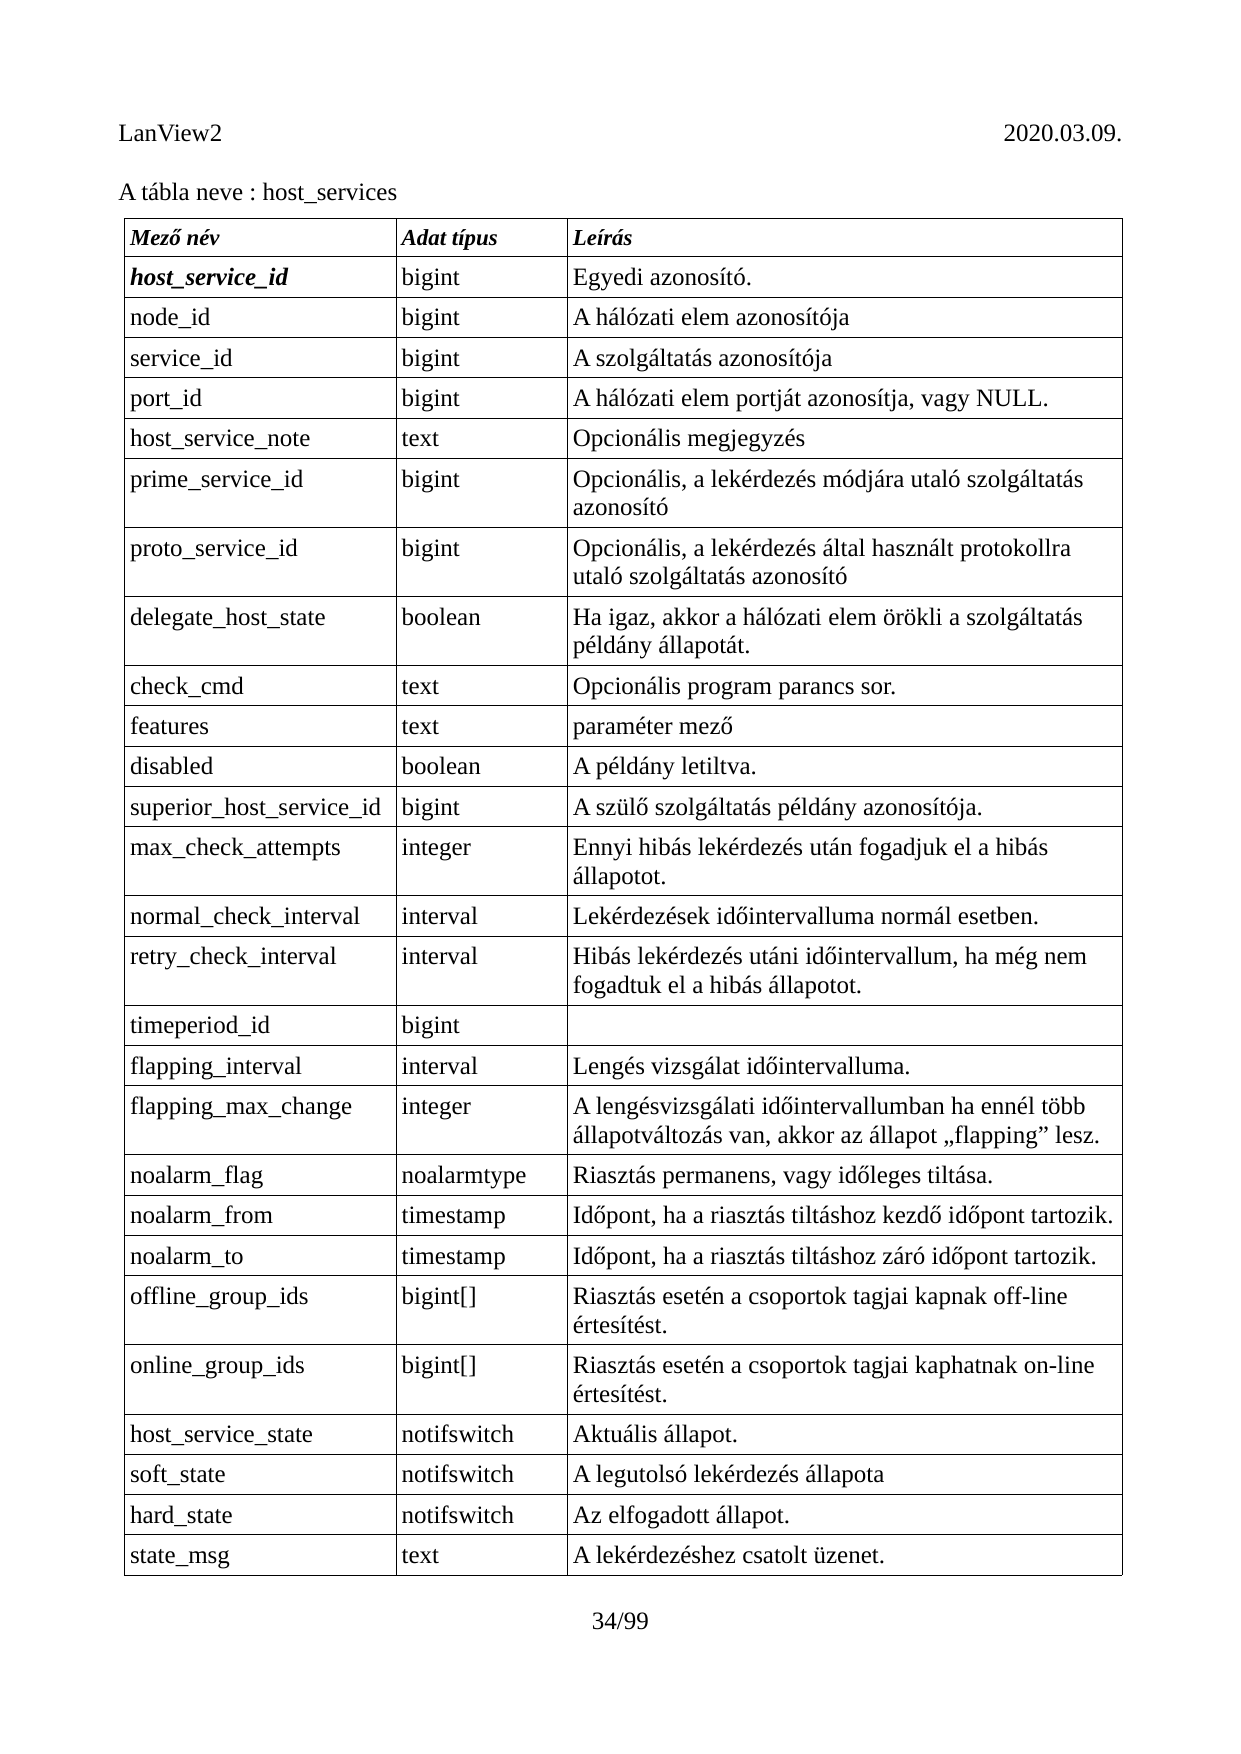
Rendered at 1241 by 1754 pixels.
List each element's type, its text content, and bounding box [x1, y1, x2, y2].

table_cell Opcionális, a lekérdezés által használt protokollra utaló szolgáltatás azonosító [568, 528, 1122, 596]
table_cell bigint[] [397, 1276, 567, 1344]
table_cell bigint [397, 298, 567, 337]
text A tábla neve : host_services [118, 177, 1122, 206]
table_cell proto_service_id [125, 528, 396, 596]
table_cell Az elfogadott állapot. [568, 1495, 1122, 1534]
table_cell Aktuális állapot. [568, 1415, 1122, 1454]
table_cell check_cmd [125, 666, 396, 705]
table_cell notifswitch [397, 1455, 567, 1494]
table_cell Opcionális program parancs sor. [568, 666, 1122, 705]
table_cell A példány letiltva. [568, 747, 1122, 786]
table_cell features [125, 706, 396, 746]
table_cell superior_host_service_id [125, 787, 396, 826]
table_cell disabled [125, 747, 396, 786]
table_cell A legutolsó lekérdezés állapota [568, 1455, 1122, 1494]
table_cell Opcionális, a lekérdezés módjára utaló szolgáltatás azonosító [568, 459, 1122, 527]
table_cell state_msg [125, 1535, 396, 1575]
table_cell bigint [397, 338, 567, 377]
table_cell notifswitch [397, 1495, 567, 1534]
table_cell Hibás lekérdezés utáni időintervallum, ha még nem fogadtuk el a hibás állapotot. [568, 937, 1122, 1005]
table_cell bigint [397, 1006, 567, 1045]
table_cell soft_state [125, 1455, 396, 1494]
table_cell Ha igaz, akkor a hálózati elem örökli a szolgáltatás példány állapotát. [568, 597, 1122, 665]
table_cell Riasztás esetén a csoportok tagjai kapnak off-line értesítést. [568, 1276, 1122, 1344]
table_cell Riasztás esetén a csoportok tagjai kaphatnak on-line értesítést. [568, 1345, 1122, 1413]
table_cell port_id [125, 378, 396, 417]
table_cell text [397, 666, 567, 705]
table_cell A lekérdezéshez csatolt üzenet. [568, 1535, 1122, 1575]
table_cell interval [397, 896, 567, 936]
table_cell host_service_id [125, 257, 396, 297]
table_cell flapping_max_change [125, 1086, 396, 1154]
table_cell bigint[] [397, 1345, 567, 1413]
table_cell normal_check_interval [125, 896, 396, 936]
table_cell Lekérdezések időintervalluma normál esetben. [568, 896, 1122, 936]
table_cell A lengésvizsgálati időintervallumban ha ennél több állapotváltozás van, akkor az állapot „flapping” lesz. [568, 1086, 1122, 1154]
table_header Leírás [568, 219, 1122, 256]
table_cell text [397, 706, 567, 746]
table_header Adat típus [397, 219, 567, 256]
table_cell notifswitch [397, 1415, 567, 1454]
table_cell Időpont, ha a riasztás tiltáshoz záró időpont tartozik. [568, 1236, 1122, 1275]
table_cell noalarm_flag [125, 1155, 396, 1195]
table_cell A szolgáltatás azonosítója [568, 338, 1122, 377]
table_cell timestamp [397, 1196, 567, 1235]
table_cell Időpont, ha a riasztás tiltáshoz kezdő időpont tartozik. [568, 1196, 1122, 1235]
table_cell text [397, 1535, 567, 1575]
table_cell retry_check_interval [125, 937, 396, 1005]
table_cell A hálózati elem azonosítója [568, 298, 1122, 337]
table_cell prime_service_id [125, 459, 396, 527]
table_cell bigint [397, 787, 567, 826]
table_cell A szülő szolgáltatás példány azonosítója. [568, 787, 1122, 826]
table_cell timeperiod_id [125, 1006, 396, 1045]
table_header Mező név [125, 219, 396, 256]
table_cell A hálózati elem portját azonosítja, vagy NULL. [568, 378, 1122, 417]
table_cell Ennyi hibás lekérdezés után fogadjuk el a hibás állapotot. [568, 827, 1122, 895]
table_cell online_group_ids [125, 1345, 396, 1413]
table_cell bigint [397, 257, 567, 297]
table_cell service_id [125, 338, 396, 377]
table_cell bigint [397, 528, 567, 596]
table_cell Opcionális megjegyzés [568, 419, 1122, 458]
table_cell bigint [397, 378, 567, 417]
table_cell paraméter mező [568, 706, 1122, 746]
table_cell [568, 1006, 1122, 1045]
table_cell Lengés vizsgálat időintervalluma. [568, 1046, 1122, 1085]
table_cell boolean [397, 747, 567, 786]
table_cell hard_state [125, 1495, 396, 1534]
table_cell Egyedi azonosító. [568, 257, 1122, 297]
table_cell integer [397, 1086, 567, 1154]
table_cell interval [397, 1046, 567, 1085]
table_cell Riasztás permanens, vagy időleges tiltása. [568, 1155, 1122, 1195]
table_cell text [397, 419, 567, 458]
table_cell offline_group_ids [125, 1276, 396, 1344]
table_cell host_service_note [125, 419, 396, 458]
table_cell flapping_interval [125, 1046, 396, 1085]
table_cell interval [397, 937, 567, 1005]
table_cell noalarm_from [125, 1196, 396, 1235]
table_cell node_id [125, 298, 396, 337]
table_cell boolean [397, 597, 567, 665]
table_cell bigint [397, 459, 567, 527]
table_cell noalarmtype [397, 1155, 567, 1195]
table_cell integer [397, 827, 567, 895]
table_cell timestamp [397, 1236, 567, 1275]
table_cell delegate_host_state [125, 597, 396, 665]
table_cell max_check_attempts [125, 827, 396, 895]
table_cell noalarm_to [125, 1236, 396, 1275]
table_cell host_service_state [125, 1415, 396, 1454]
